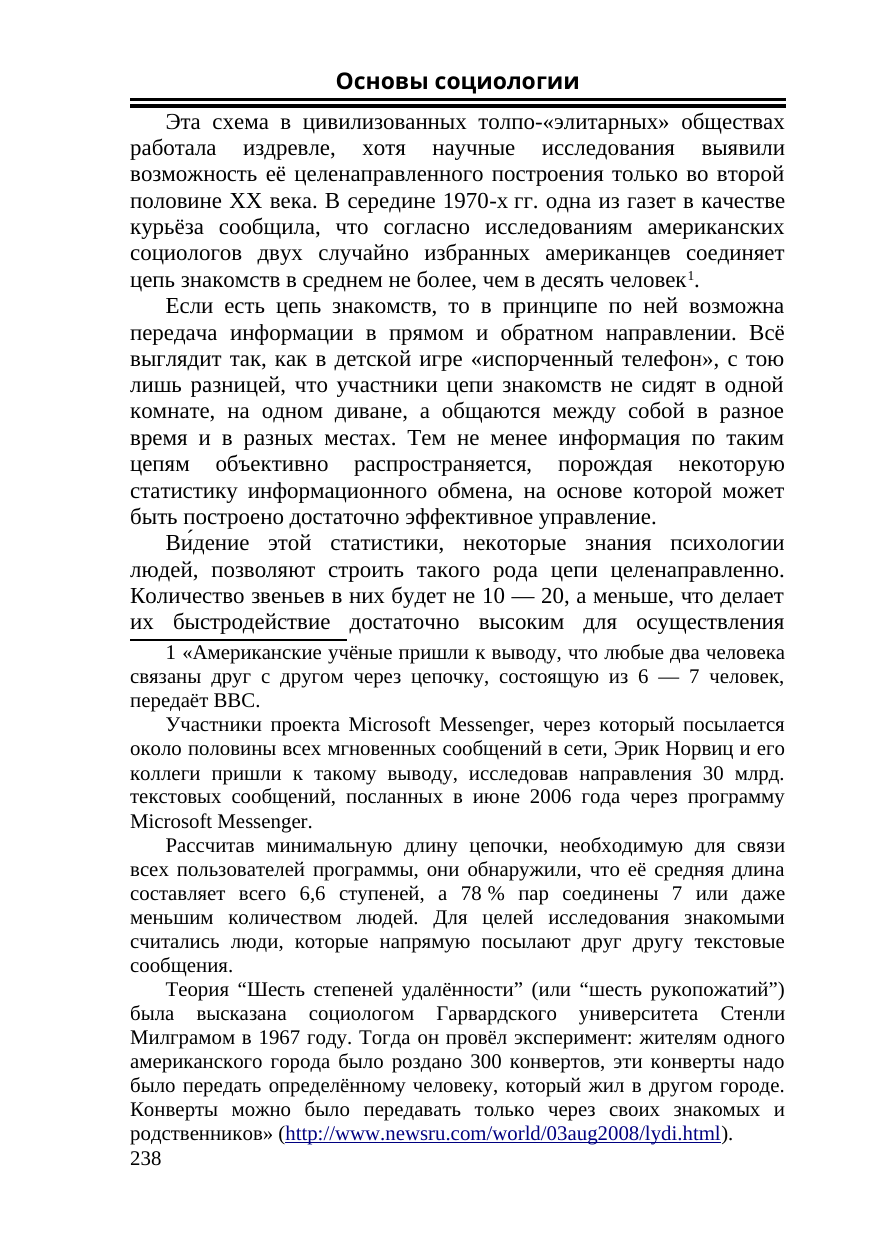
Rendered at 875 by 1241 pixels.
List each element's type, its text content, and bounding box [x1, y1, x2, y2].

text Теория “Шесть степеней удалённости” (или “шесть рукопожатий”) была высказана социологом Гарвардского университета Стенли Милграмом в 1967 году. Тогда он провёл эксперимент: жителям одного американского города было роздано 300 конвертов, эти конверты надо было передать определённому человеку, который жил в другом городе. Конверты можно было передавать только через своих знакомых и родственников» (http://www.newsru.com/world/03aug2008/lydi.html). [130, 977, 786, 1145]
text Участники проекта Microsoft Messenger, через который посылается около половины всех мгновенных сообщений в сети, Эрик Норвиц и его коллеги пришли к такому выводу, исследовав направления 30 млрд. текстовых сообщений, посланных в июне 2006 года через программу Microsoft Messenger. [130, 712, 786, 833]
text Эта схема в цивилизованных толпо-«элитарных» обществах работала издревле, хотя научные исследования выявили возможность её целенаправленного построения только во второй половине ХХ века. В середине 1970‑х гг. одна из газет в качестве курьёза сообщила, что согласно исследованиям американских социологов двух случайно избранных американцев соединяет цепь знакомств в среднем не более, чем в десять человек. [130, 108, 786, 292]
text Рассчитав минимальную длину цепочки, необходимую для связи всех пользователей программы, они обнаружили, что её средняя длина составляет всего 6,6 ступеней, а 78 % пар соединены 7 или даже меньшим количеством людей. Для целей исследования знакомыми считались люди, которые напрямую посылают друг другу текстовые сообщения. [130, 833, 786, 977]
text «Американские учёные пришли к выводу, что любые два человека связаны друг с другом через цепочку, состоящую из 6 — 7 человек, передаёт BBC. [130, 640, 786, 712]
text Ви́дение этой статистики, некоторые знания психологии людей, позволяют строить такого рода цепи целенаправленно. Количество звеньев в них будет не 10 — 20, а меньше, что делает их быстродействие достаточно высоким для осуществления [130, 529, 786, 635]
text Если есть цепь знакомств, то в принципе по ней возможна передача информации в прямом и обратном направлении. Всё выглядит так, как в детской игре «испорченный телефон», с тою лишь разницей, что участники цепи знакомств не сидят в одной комнате, на одном диване, а общаются между собой в разное время и в разных местах. Тем не менее информация по таким цепям объективно распространяется, порождая некоторую статистику информационного обмена, на основе которой может быть построено достаточно эффективное управление. [130, 292, 786, 529]
